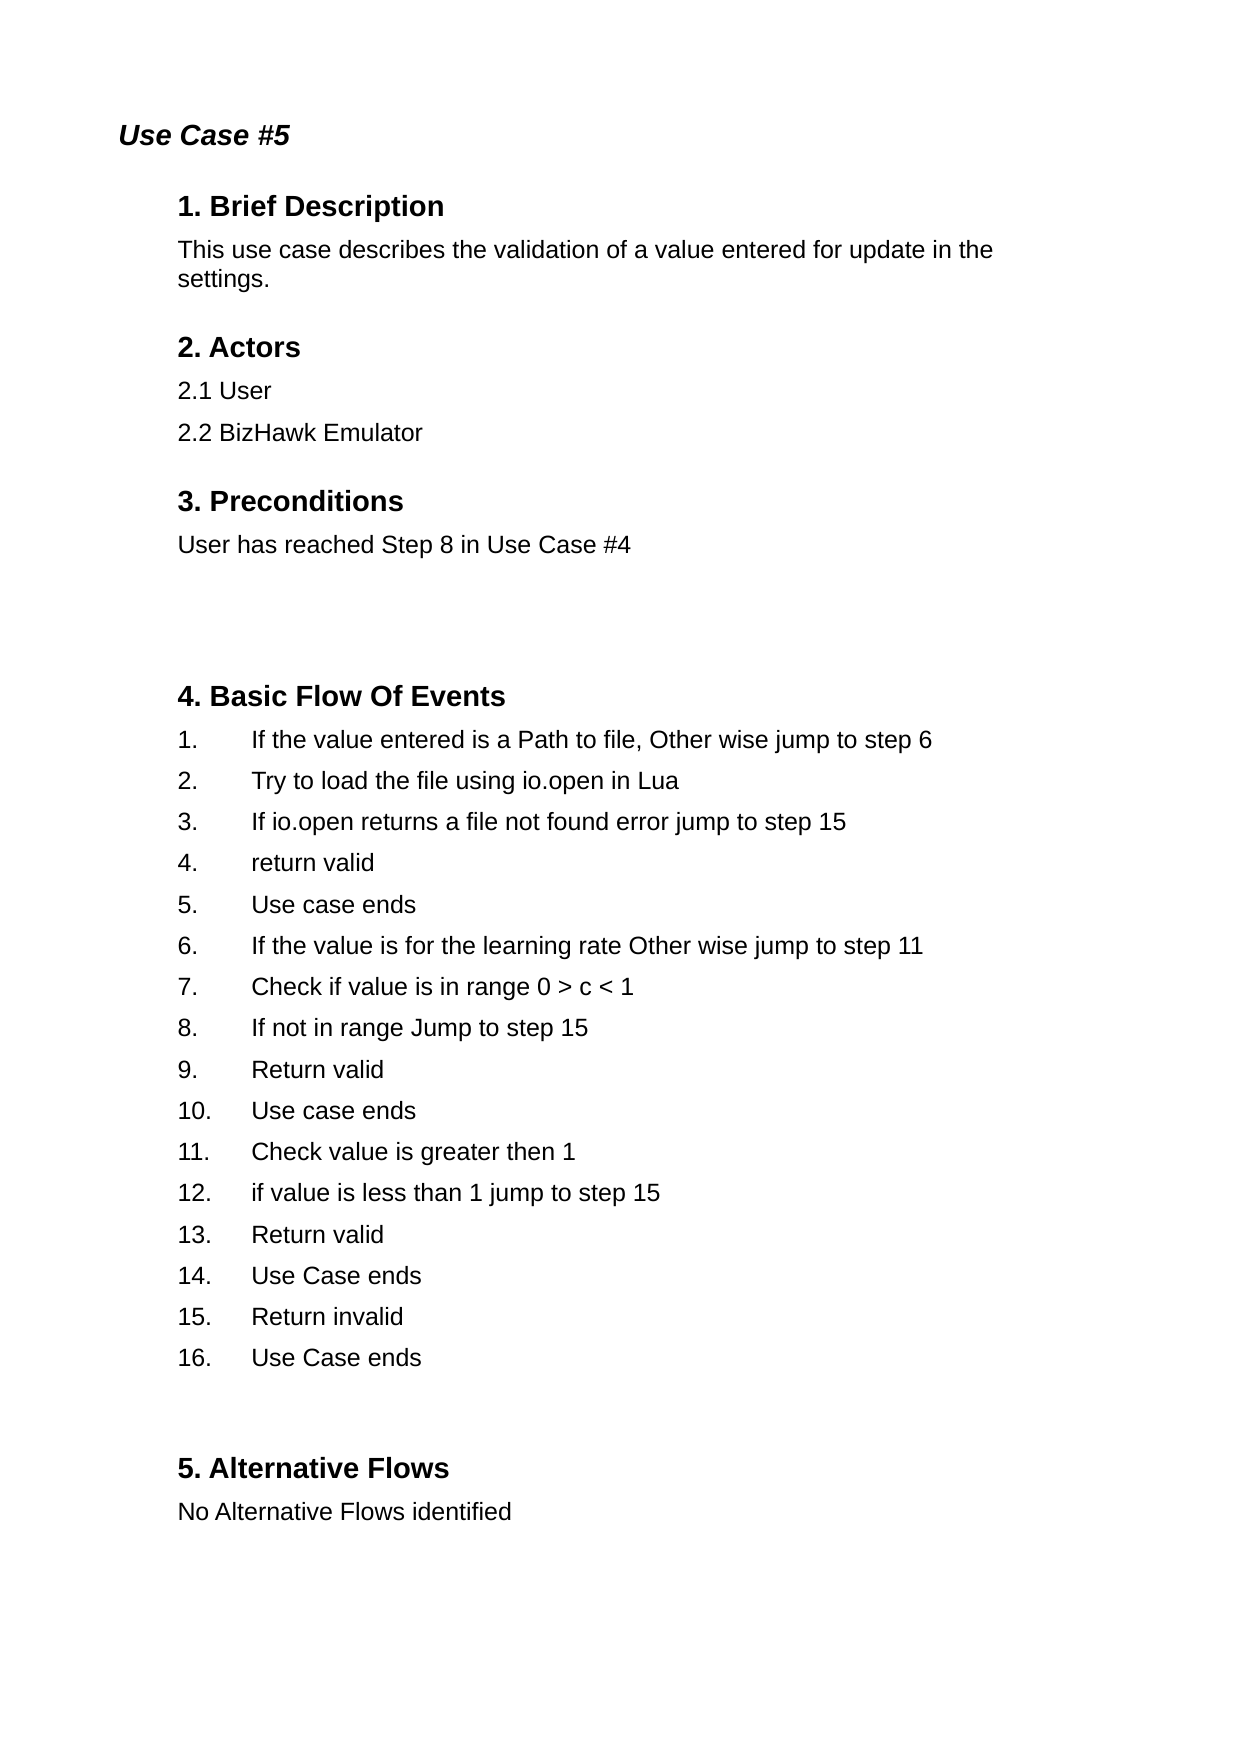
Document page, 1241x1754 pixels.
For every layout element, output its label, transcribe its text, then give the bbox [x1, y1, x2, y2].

list Check value is greater then 1 [177, 1137, 1063, 1166]
subtitle 2. Actors [177, 330, 1063, 364]
subtitle 3. Preconditions [177, 484, 1063, 517]
list Return invalid [177, 1302, 1063, 1331]
text 2.1 User [177, 376, 1063, 405]
list if value is less than 1 jump to step 15 [177, 1178, 1063, 1207]
subtitle Use Case #5 [118, 118, 1122, 152]
list If io.open returns a file not found error jump to step 15 [177, 807, 1063, 836]
text This use case describes the validation of a value entered for update in the settings. [177, 235, 1063, 293]
list Return valid [177, 1054, 1063, 1083]
list Use Case ends [177, 1261, 1063, 1289]
subtitle 1. Brief Description [177, 189, 1063, 223]
list If the value is for the learning rate Other wise jump to step 11 [177, 931, 1063, 959]
list Use case ends [177, 889, 1063, 918]
list Use Case ends [177, 1343, 1063, 1372]
text User has reached Step 8 in Use Case #4 [177, 530, 1063, 558]
subtitle 5. Alternative Flows [177, 1451, 1063, 1484]
list Try to load the file using io.open in Lua [177, 766, 1063, 794]
list Check if value is in range 0 > c < 1 [177, 972, 1063, 1001]
list If the value entered is a Path to file, Other wise jump to step 6 [177, 724, 1063, 753]
list return valid [177, 848, 1063, 877]
subtitle 4. Basic Flow Of Events [177, 678, 1063, 712]
list Return valid [177, 1219, 1063, 1248]
list If not in range Jump to step 15 [177, 1013, 1063, 1042]
text No Alternative Flows identified [177, 1497, 1063, 1526]
list Use case ends [177, 1096, 1063, 1124]
text 2.2 BizHawk Emulator [177, 417, 1063, 446]
